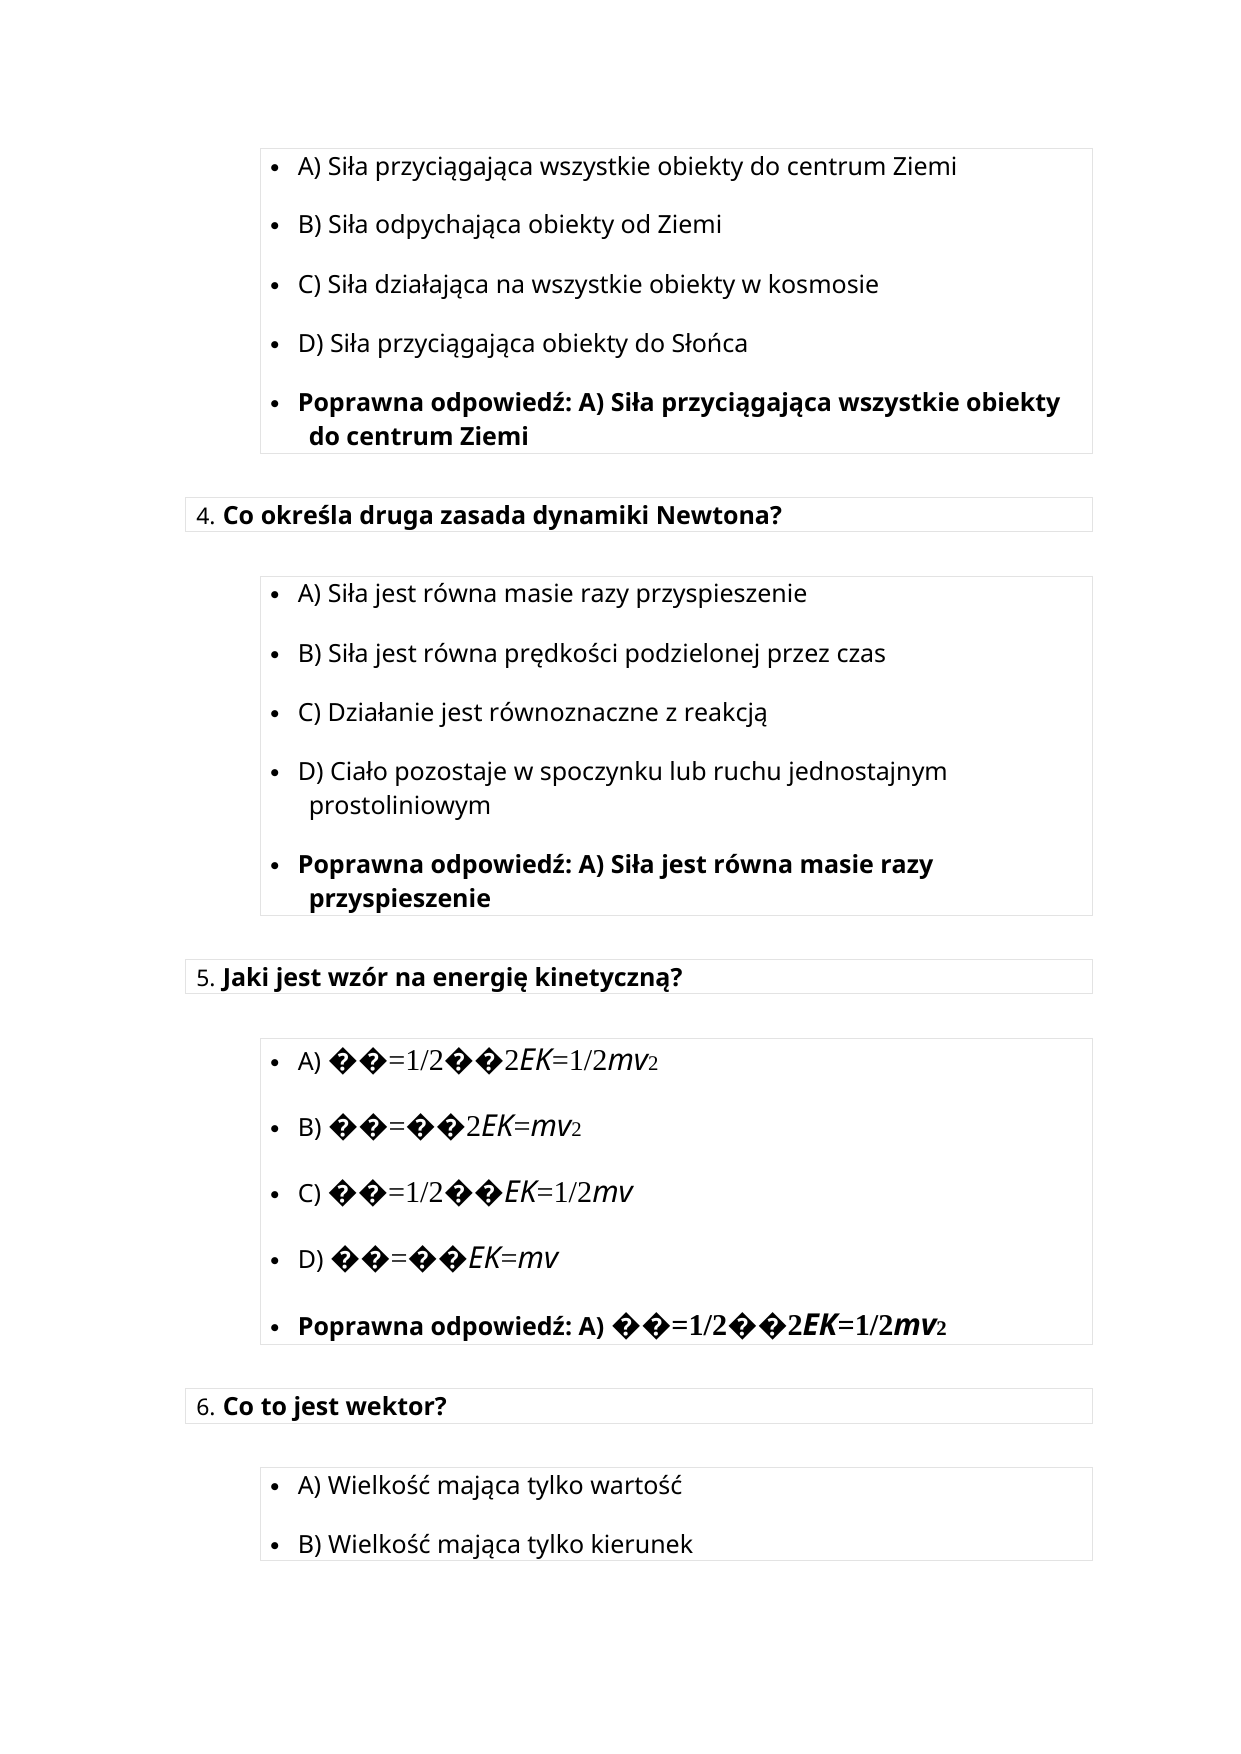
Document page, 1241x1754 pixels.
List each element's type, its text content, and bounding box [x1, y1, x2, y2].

list A) Wielkość mająca tylko wartość [261, 1468, 1092, 1502]
list D) Siła przyciągająca obiekty do Słońca [261, 325, 1092, 359]
list A) ��=1/2��2EK=1/2mv2 [261, 1039, 1092, 1079]
list A) Siła jest równa masie razy przyspieszenie [261, 577, 1092, 610]
list Poprawna odpowiedź: A) ��=1/2��2EK=1/2mv2 [261, 1302, 1092, 1344]
list Co określa druga zasada dynamiki Newtona? [186, 498, 1092, 531]
list B) Siła jest równa prędkości podzielonej przez czas [261, 635, 1092, 669]
list B) Siła odpychająca obiekty od Ziemi [261, 207, 1092, 241]
list D) Ciało pozostaje w spoczynku lub ruchu jednostajnym prostoliniowym [261, 753, 1092, 821]
list C) Działanie jest równoznaczne z reakcją [261, 694, 1092, 728]
list C) Siła działająca na wszystkie obiekty w kosmosie [261, 266, 1092, 300]
list B) Wielkość mająca tylko kierunek [261, 1526, 1092, 1560]
list Poprawna odpowiedź: A) Siła przyciągająca wszystkie obiekty do centrum Ziemi [261, 384, 1092, 453]
list B) ��=��2EK=mv2 [261, 1104, 1092, 1146]
list A) Siła przyciągająca wszystkie obiekty do centrum Ziemi [261, 149, 1092, 182]
list Jaki jest wzór na energię kinetyczną? [186, 960, 1092, 993]
list Co to jest wektor? [186, 1389, 1092, 1423]
list C) ��=1/2��EK=1/2mv [261, 1170, 1092, 1212]
list Poprawna odpowiedź: A) Siła jest równa masie razy przyspieszenie [261, 846, 1092, 915]
list D) ��=��EK=mv [261, 1236, 1092, 1278]
